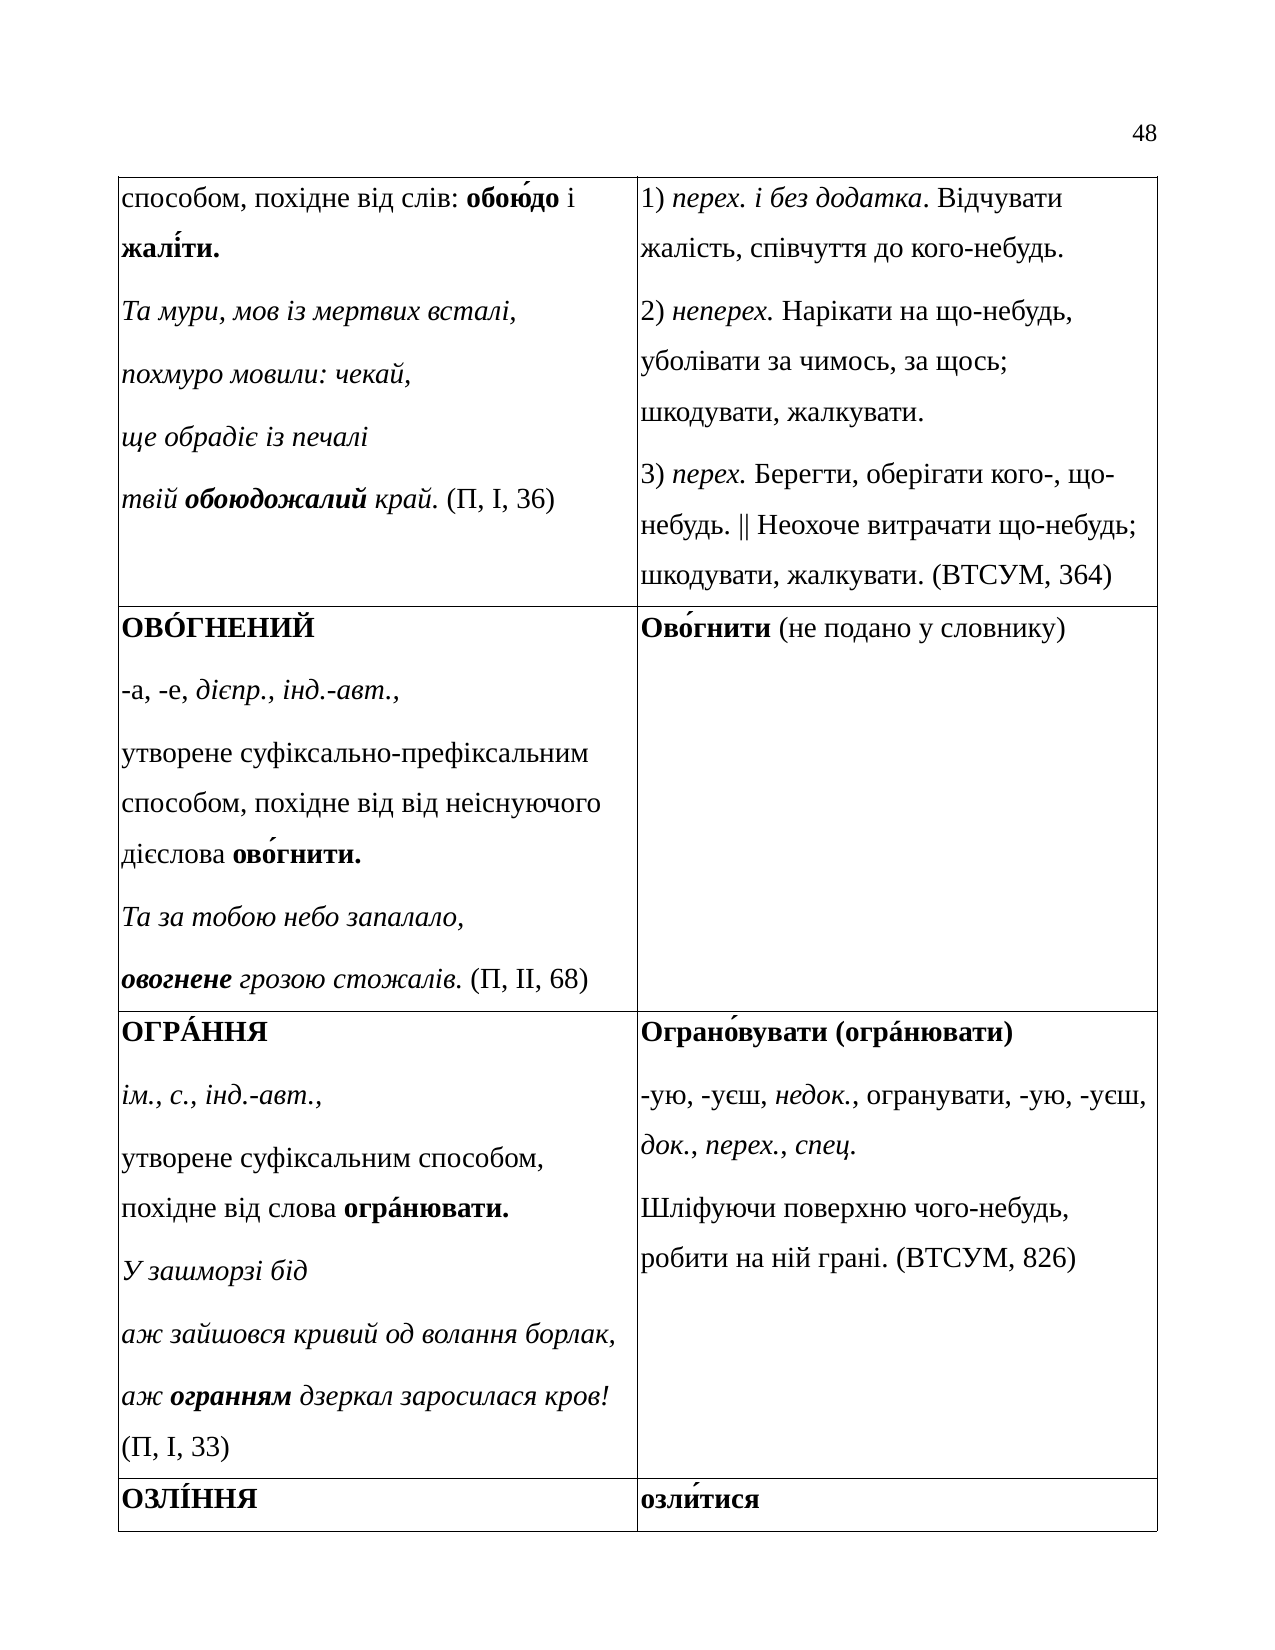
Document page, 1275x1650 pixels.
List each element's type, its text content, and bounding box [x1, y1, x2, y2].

table_cell ОГРÁННЯ ім., с., інд.-авт., утворене суфіксальним способом, похідне від слова огрáнювати. У зашморзі бід аж зайшовся кривий од волання борлак, аж огранням дзеркал заросилася кров! (П, І, 33) [119, 1012, 637, 1478]
table_cell ОЗЛÍННЯ [119, 1479, 637, 1531]
table_cell ОВÓГНЕНИЙ -а, -е, дієпр., інд.-авт., утворене суфіксально-префіксальним способом, похідне від від неіснуючого дієслова ово́гнити. Та за тобою небо запалало, овогнене грозою стожалів. (П, ІІ, 68) [119, 607, 637, 1011]
table_cell 1) перех. і без додатка. Відчувати жалість, співчуття до кого-небудь. 2) неперех. Нарікати на що-небудь, уболівати за чимось, за щось; шкодувати, жалкувати. 3) перех. Берегти, оберігати кого-, що-небудь. || Неохоче витрачати що-небудь; шкодувати, жалкувати. (ВТСУМ, 364) [638, 178, 1157, 606]
table_cell способом, похідне від слів: обою́до і жалі́ти. Та мури, мов із мертвих всталі, похмуро мовили: чекай, ще обрадіє із печалі твій обоюдожалий край. (П, І, 36) [119, 178, 637, 606]
table_cell Ограно́вувати (огрáнювати) -ую, -уєш, недок., огранувати, -ую, -уєш, док., перех., спец. Шліфуючи поверхню чого-небудь, робити на ній грані. (ВТСУМ, 826) [638, 1012, 1157, 1478]
table_cell озли́тися [638, 1479, 1157, 1531]
table_cell Ово́гнити (не подано у словнику) [638, 607, 1157, 1011]
